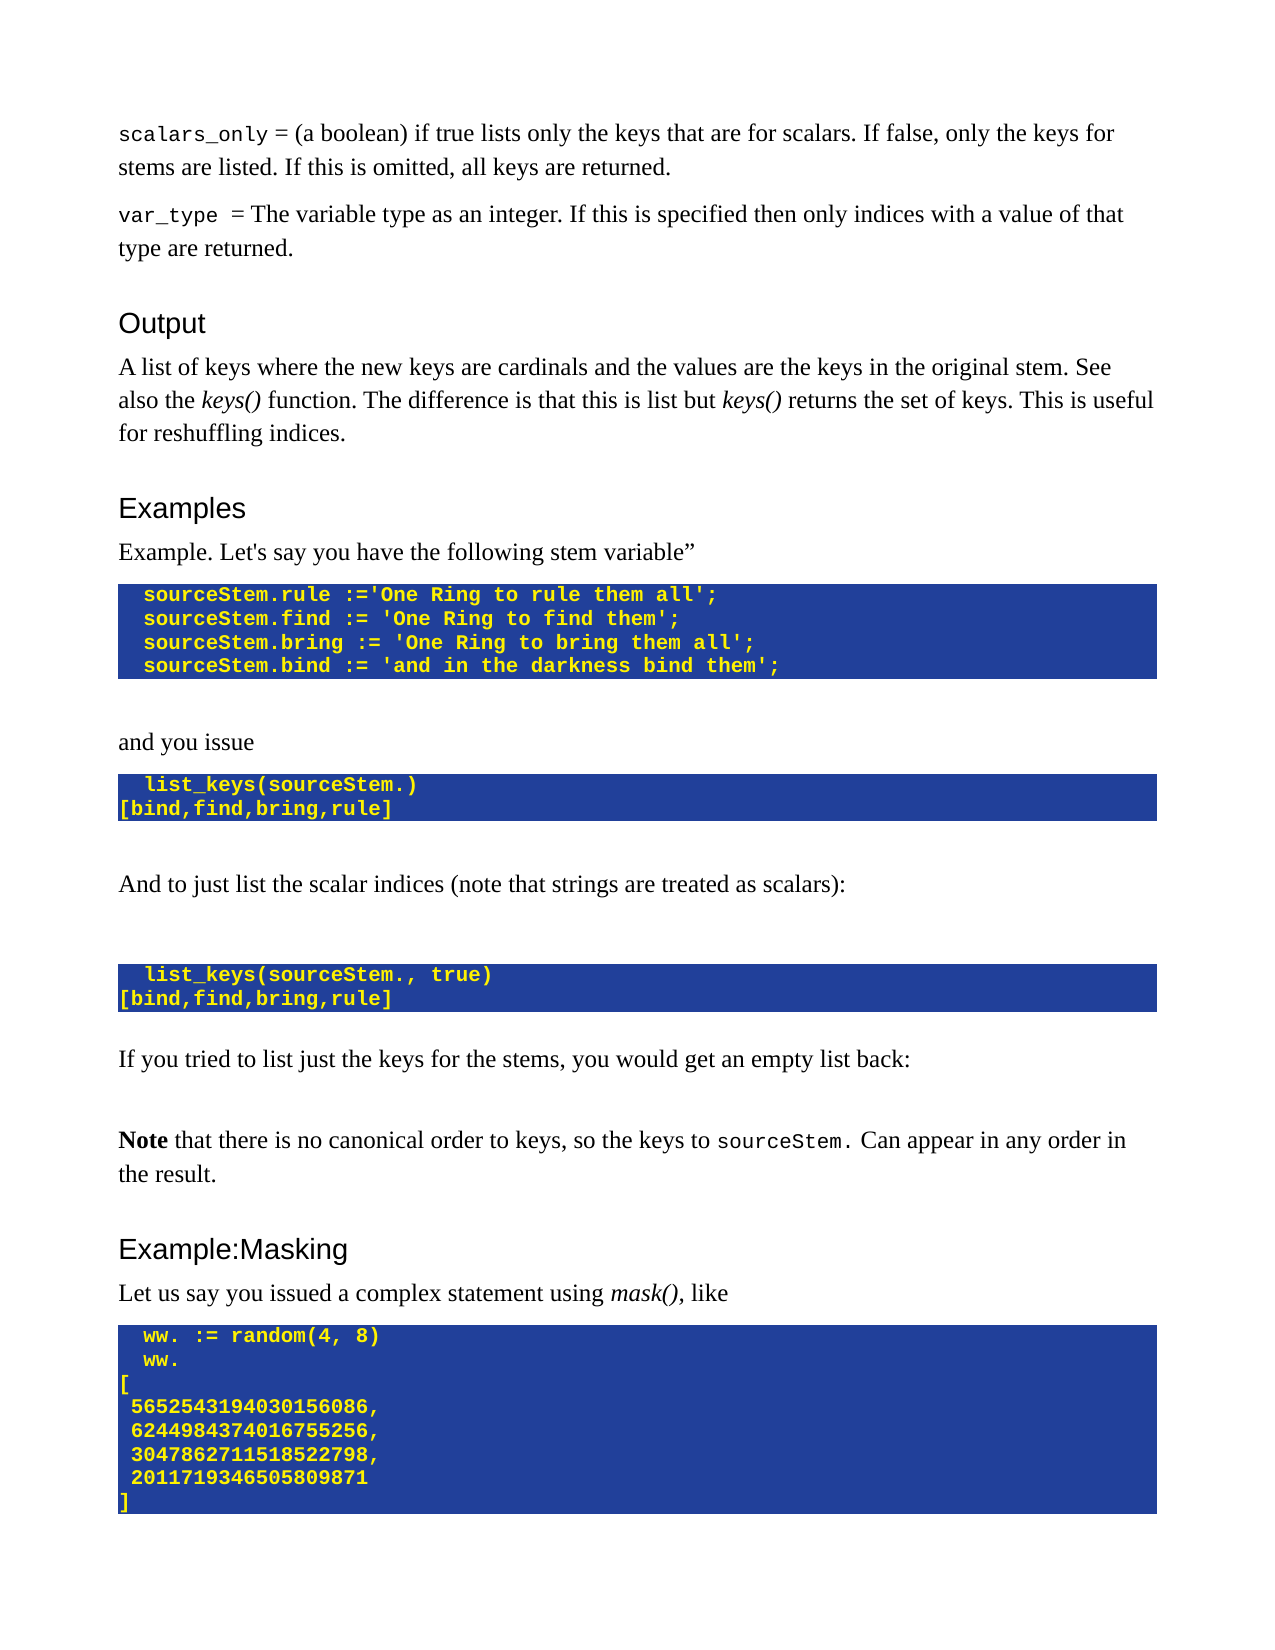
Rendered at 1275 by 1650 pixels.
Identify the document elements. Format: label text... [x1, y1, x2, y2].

text [bind,find,bring,rule] [118, 798, 1157, 821]
text sourceStem.rule :='One Ring to rule them all'; [118, 584, 1157, 608]
text Let us say you issued a complex statement using mask(), like [118, 1278, 1157, 1306]
text list_keys(sourceStem., true) [118, 964, 1157, 988]
text sourceStem.bind := 'and in the darkness bind them'; [118, 655, 1157, 679]
text list_keys(sourceStem.) [118, 774, 1157, 798]
text 5652543194030156086, [118, 1396, 1157, 1420]
text ] [118, 1491, 1157, 1514]
text 2011719346505809871 [118, 1467, 1157, 1491]
text var_type = The variable type as an integer. If this is specified then only indices with a value of that type are returned. [118, 199, 1157, 262]
text ww. := random(4, 8) [118, 1325, 1157, 1349]
text A list of keys where the new keys are cardinals and the values are the keys in the original stem. See also the keys() function. The difference is that this is list but keys() returns the set of keys. This is useful for reshuffling indices. [118, 352, 1157, 447]
text And to just list the scalar indices (note that strings are treated as scalars): [118, 869, 1157, 898]
text If you tried to list just the keys for the stems, you would get an empty list back: [118, 1012, 1157, 1073]
text sourceStem.find := 'One Ring to find them'; [118, 608, 1157, 632]
subtitle Example:Masking [118, 1232, 1157, 1265]
text Note that there is no canonical order to keys, so the keys to sourceStem. Can appear in any order in the result. [118, 1092, 1157, 1188]
text [ [118, 1373, 1157, 1396]
text 6244984374016755256, [118, 1420, 1157, 1443]
text ww. [118, 1349, 1157, 1373]
text scalars_only = (a boolean) if true lists only the keys that are for scalars. If false, only the keys for stems are listed. If this is omitted, all keys are returned. [118, 118, 1157, 181]
text 3047862711518522798, [118, 1443, 1157, 1467]
subtitle Examples [118, 491, 1157, 524]
text and you issue [118, 727, 1157, 755]
text sourceStem.bring := 'One Ring to bring them all'; [118, 632, 1157, 655]
subtitle Output [118, 306, 1157, 339]
text [bind,find,bring,rule] [118, 988, 1157, 1012]
text Example. Let's say you have the following stem variable” [118, 537, 1157, 566]
